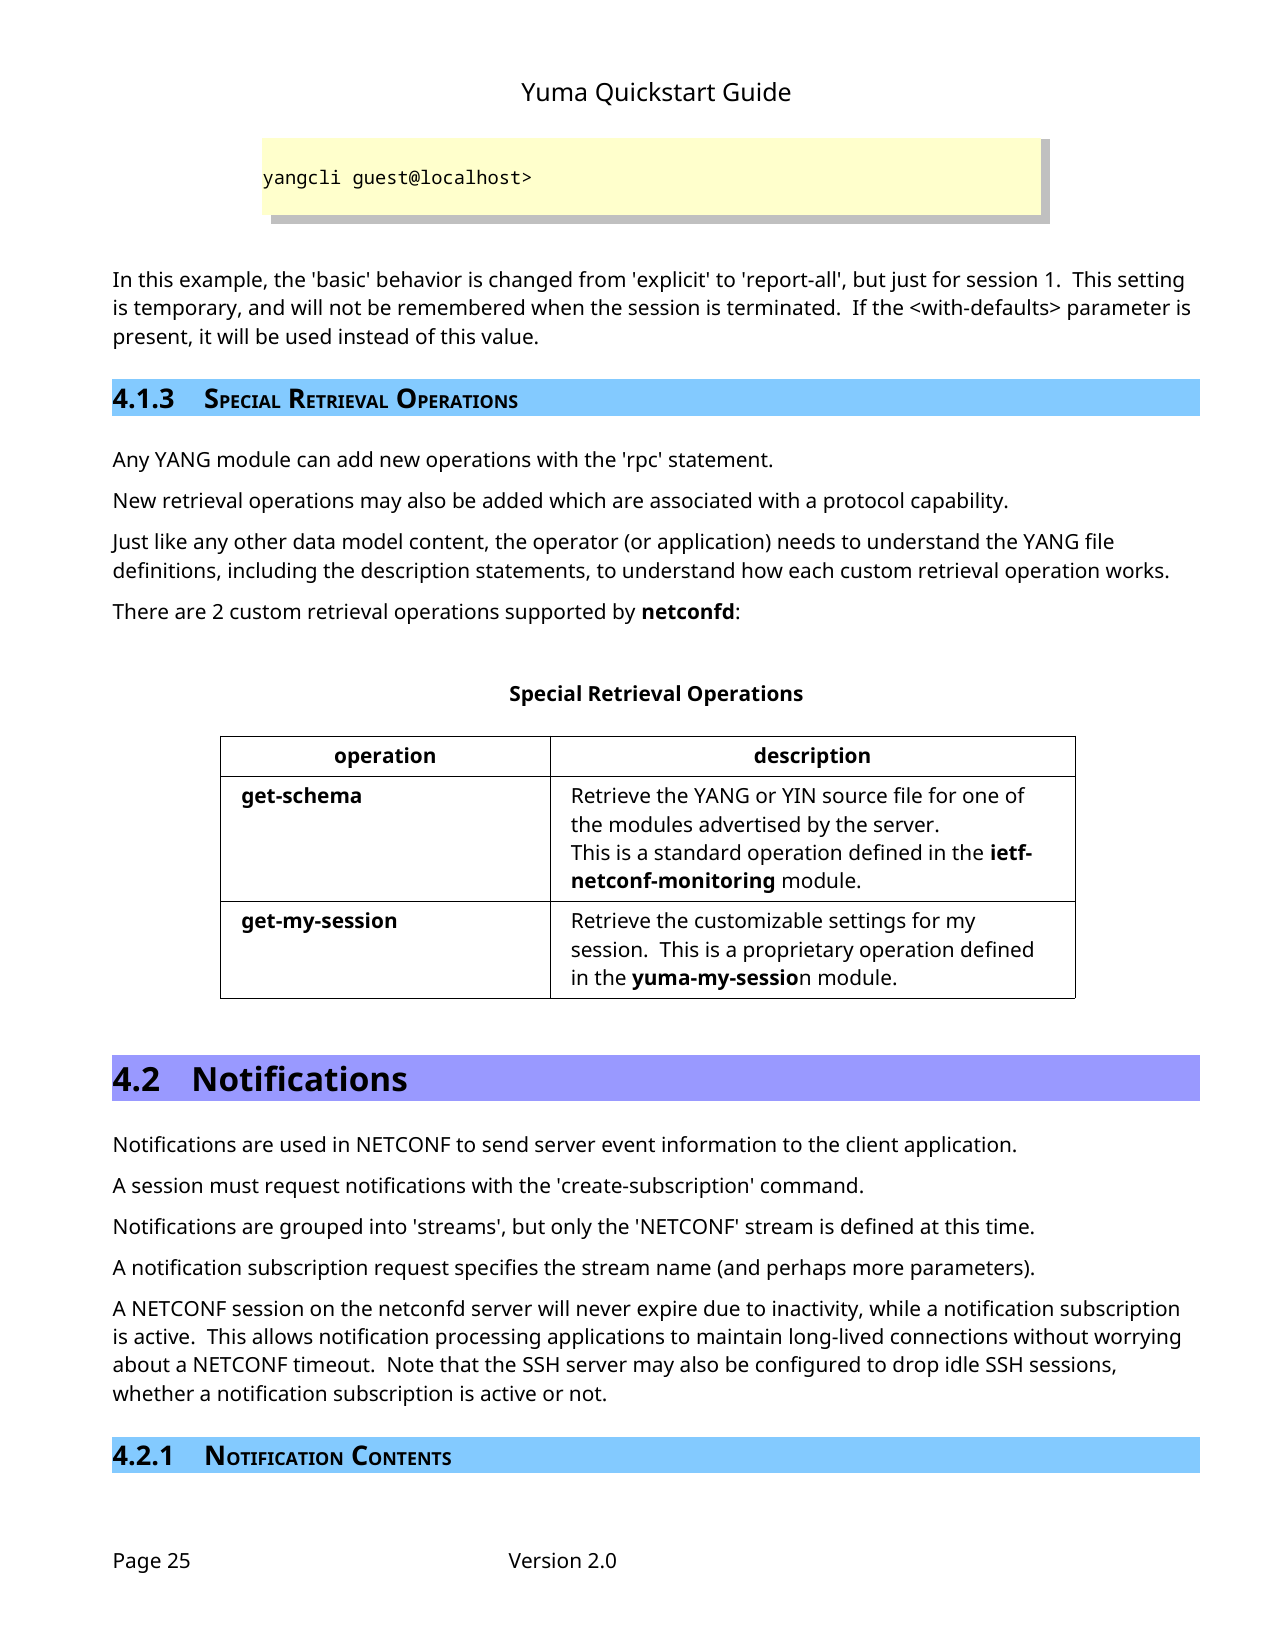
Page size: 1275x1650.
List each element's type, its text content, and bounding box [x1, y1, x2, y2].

text Just like any other data model content, the operator (or application) needs to understand the YANG file definitions, including the description statements, to understand how each custom retrieval operation works. [112, 527, 1200, 584]
text yangcli guest@localhost> [262, 164, 1041, 189]
table_cell get-schema [221, 777, 550, 901]
table_header operation [221, 737, 550, 776]
table_cell Retrieve the YANG or YIN source file for one of the modules advertised by the server. This is a standard operation defined in the ietf-netconf-monitoring module. [551, 777, 1075, 901]
text A notification subscription request specifies the stream name (and perhaps more parameters). [112, 1253, 1200, 1281]
text Notifications are used in NETCONF to send server event information to the client application. [112, 1130, 1200, 1158]
text A NETCONF session on the netconfd server will never expire due to inactivity, while a notification subscription is active. This allows notification processing applications to maintain long-lived connections without worrying about a NETCONF timeout. Note that the SSH server may also be configured to drop idle SSH sessions, whether a notification subscription is active or not. [112, 1294, 1200, 1407]
table_cell get-my-session [221, 902, 550, 998]
subtitle Special Retrieval Operations [127, 679, 1185, 707]
subtitle Notifications [112, 1055, 1200, 1101]
text In this example, the 'basic' behavior is changed from 'explicit' to 'report-all', but just for session 1. This setting is temporary, and will not be remembered when the session is terminated. If the <with-defaults> parameter is present, it will be used instead of this value. [112, 265, 1200, 350]
text There are 2 custom retrieval operations supported by netconfd: [112, 597, 1200, 625]
subtitle Notification Contents [112, 1437, 1200, 1473]
text Notifications are grouped into 'streams', but only the 'NETCONF' stream is defined at this time. [112, 1212, 1200, 1240]
text A session must request notifications with the 'create-subscription' command. [112, 1171, 1200, 1199]
text Any YANG module can add new operations with the 'rpc' statement. [112, 446, 1200, 474]
text New retrieval operations may also be added which are associated with a protocol capability. [112, 486, 1200, 515]
table_cell Retrieve the customizable settings for my session. This is a proprietary operation defined in the yuma-my-session module. [551, 902, 1075, 998]
table_header description [551, 737, 1075, 776]
subtitle Special Retrieval Operations [112, 379, 1200, 416]
